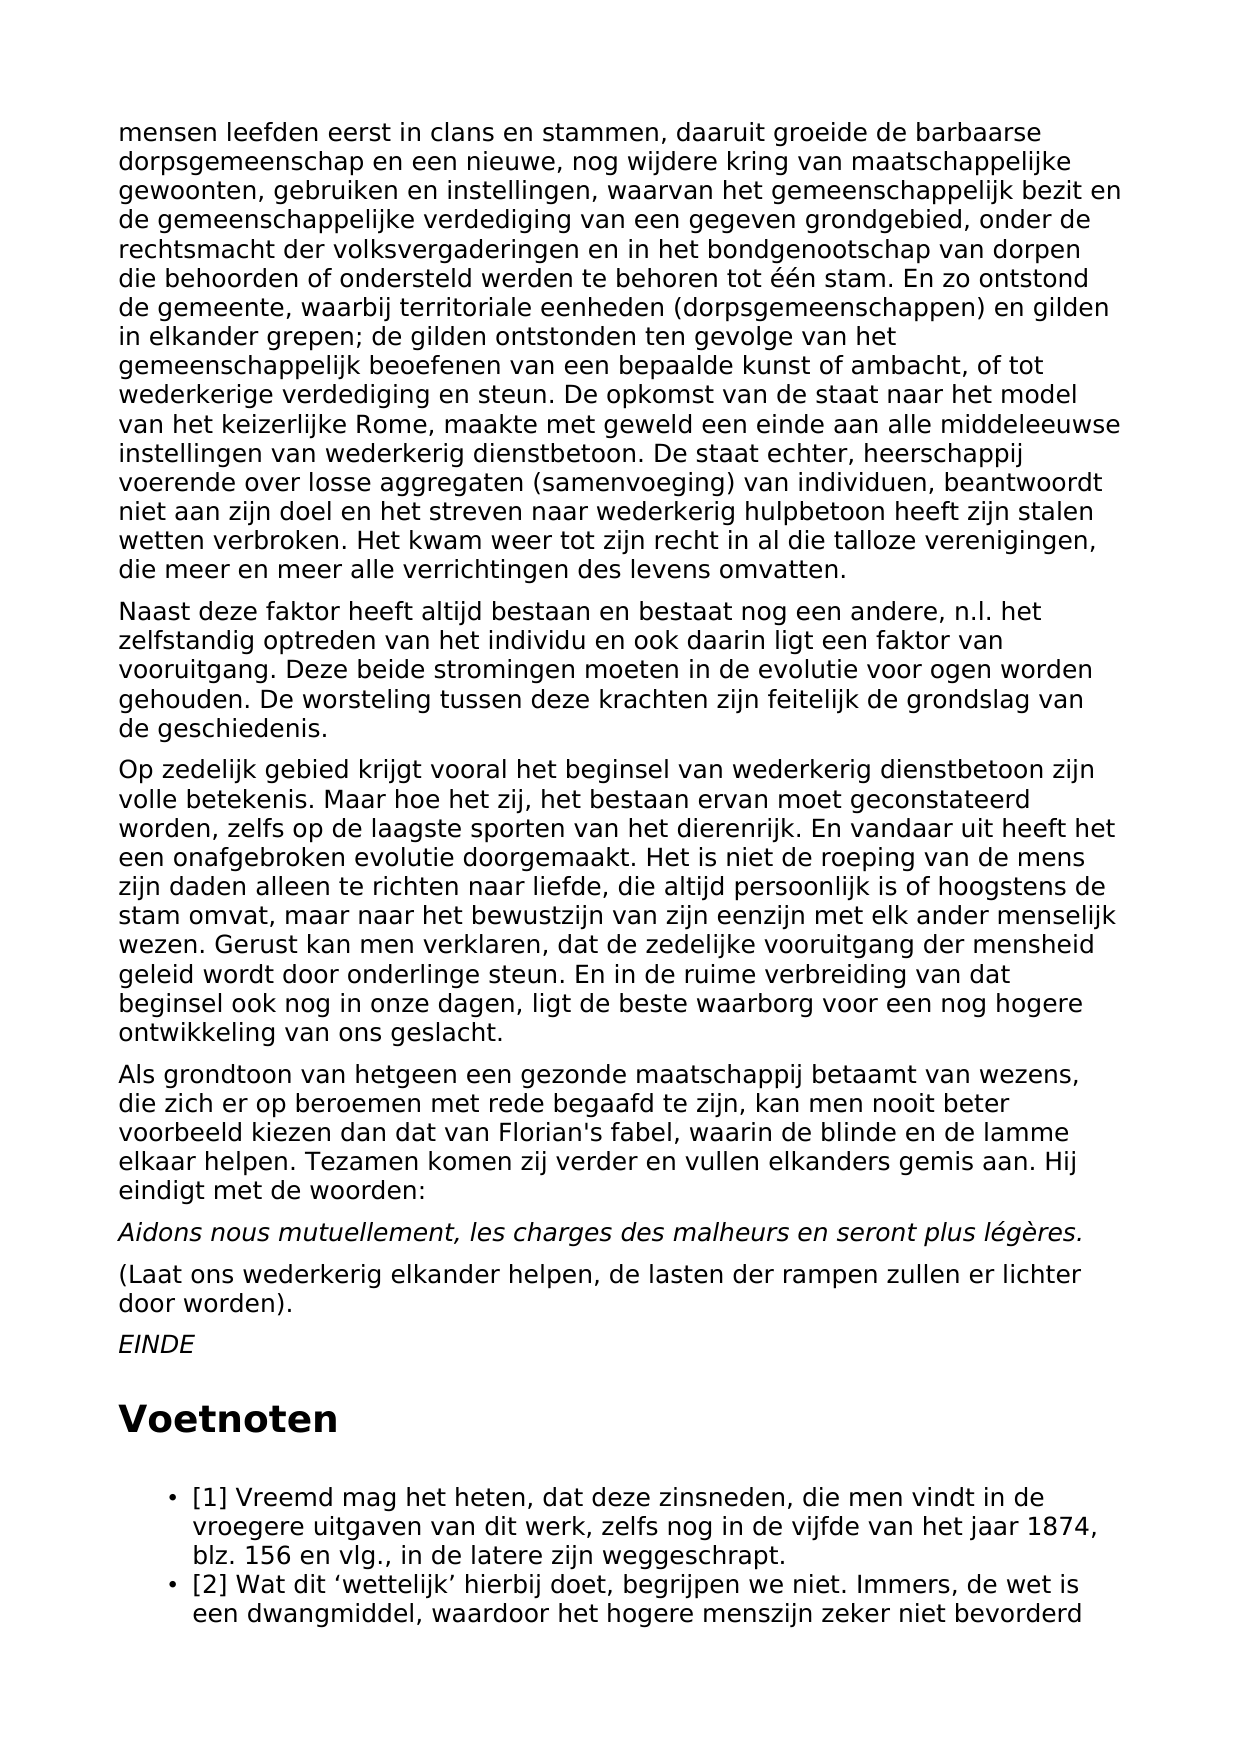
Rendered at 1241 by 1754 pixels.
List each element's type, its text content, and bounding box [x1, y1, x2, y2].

subtitle Voetnoten [118, 1397, 1122, 1441]
list [1] Vreemd mag het heten, dat deze zinsneden, die men vindt in de vroegere uitgaven van dit werk, zelfs nog in de vijfde van het jaar 1874, blz. 156 en vlg., in de latere zijn weggeschrapt. [177, 1483, 1122, 1570]
text Als grondtoon van hetgeen een gezonde maatschappij betaamt van wezens, die zich er op beroemen met rede begaafd te zijn, kan men nooit beter voorbeeld kiezen dan dat van Florian's fabel, waarin de blinde en de lamme elkaar helpen. Tezamen komen zij verder en vullen elkanders gemis aan. Hij eindigt met de woorden: [118, 1060, 1122, 1206]
text Naast deze faktor heeft altijd bestaan en bestaat nog een andere, n.l. het zelfstandig optreden van het individu en ook daarin ligt een faktor van vooruitgang. Deze beide stromingen moeten in de evolutie voor ogen worden gehouden. De worsteling tussen deze krachten zijn feitelijk de grondslag van de geschiedenis. [118, 597, 1122, 743]
text mensen leefden eerst in clans en stammen, daaruit groeide de barbaarse dorpsgemeenschap en een nieuwe, nog wijdere kring van maatschappelijke gewoonten, gebruiken en instellingen, waarvan het gemeenschappelijk bezit en de gemeenschappelijke verdediging van een gegeven grondgebied, onder de rechtsmacht der volksvergaderingen en in het bondgenootschap van dorpen die behoorden of ondersteld werden te behoren tot één stam. En zo ontstond de gemeente, waarbij territoriale eenheden (dorpsgemeenschappen) en gilden in elkander grepen; de gilden ontstonden ten gevolge van het gemeenschappelijk beoefenen van een bepaalde kunst of ambacht, of tot wederkerige verdediging en steun. De opkomst van de staat naar het model van het keizerlijke Rome, maakte met geweld een einde aan alle middeleeuwse instellingen van wederkerig dienstbetoon. De staat echter, heerschappij voerende over losse aggregaten (samenvoeging) van individuen, beantwoordt niet aan zijn doel en het streven naar wederkerig hulpbetoon heeft zijn stalen wetten verbroken. Het kwam weer tot zijn recht in al die talloze verenigingen, die meer en meer alle verrichtingen des levens omvatten. [118, 118, 1122, 585]
text Op zedelijk gebied krijgt vooral het beginsel van wederkerig dienstbetoon zijn volle betekenis. Maar hoe het zij, het bestaan ervan moet geconstateerd worden, zelfs op de laagste sporten van het dierenrijk. En vandaar uit heeft het een onafgebroken evolutie doorgemaakt. Het is niet de roeping van de mens zijn daden alleen te richten naar liefde, die altijd persoonlijk is of hoogstens de stam omvat, maar naar het bewustzijn van zijn eenzijn met elk ander menselijk wezen. Gerust kan men verklaren, dat de zedelijke vooruitgang der mensheid geleid wordt door onderlinge steun. En in de ruime verbreiding van dat beginsel ook nog in onze dagen, ligt de beste waarborg voor een nog hogere ontwikkeling van ons geslacht. [118, 756, 1122, 1047]
text Aidons nous mutuellement, les charges des malheurs en seront plus légères. [118, 1218, 1122, 1247]
text EINDE [118, 1331, 1122, 1360]
list [2] Wat dit ‘wettelijk’ hierbij doet, begrijpen we niet. Immers, de wet is een dwangmiddel, waardoor het hogere menszijn zeker niet bevorderd [177, 1570, 1122, 1629]
text (Laat ons wederkerig elkander helpen, de lasten der rampen zullen er lichter door worden). [118, 1260, 1122, 1318]
